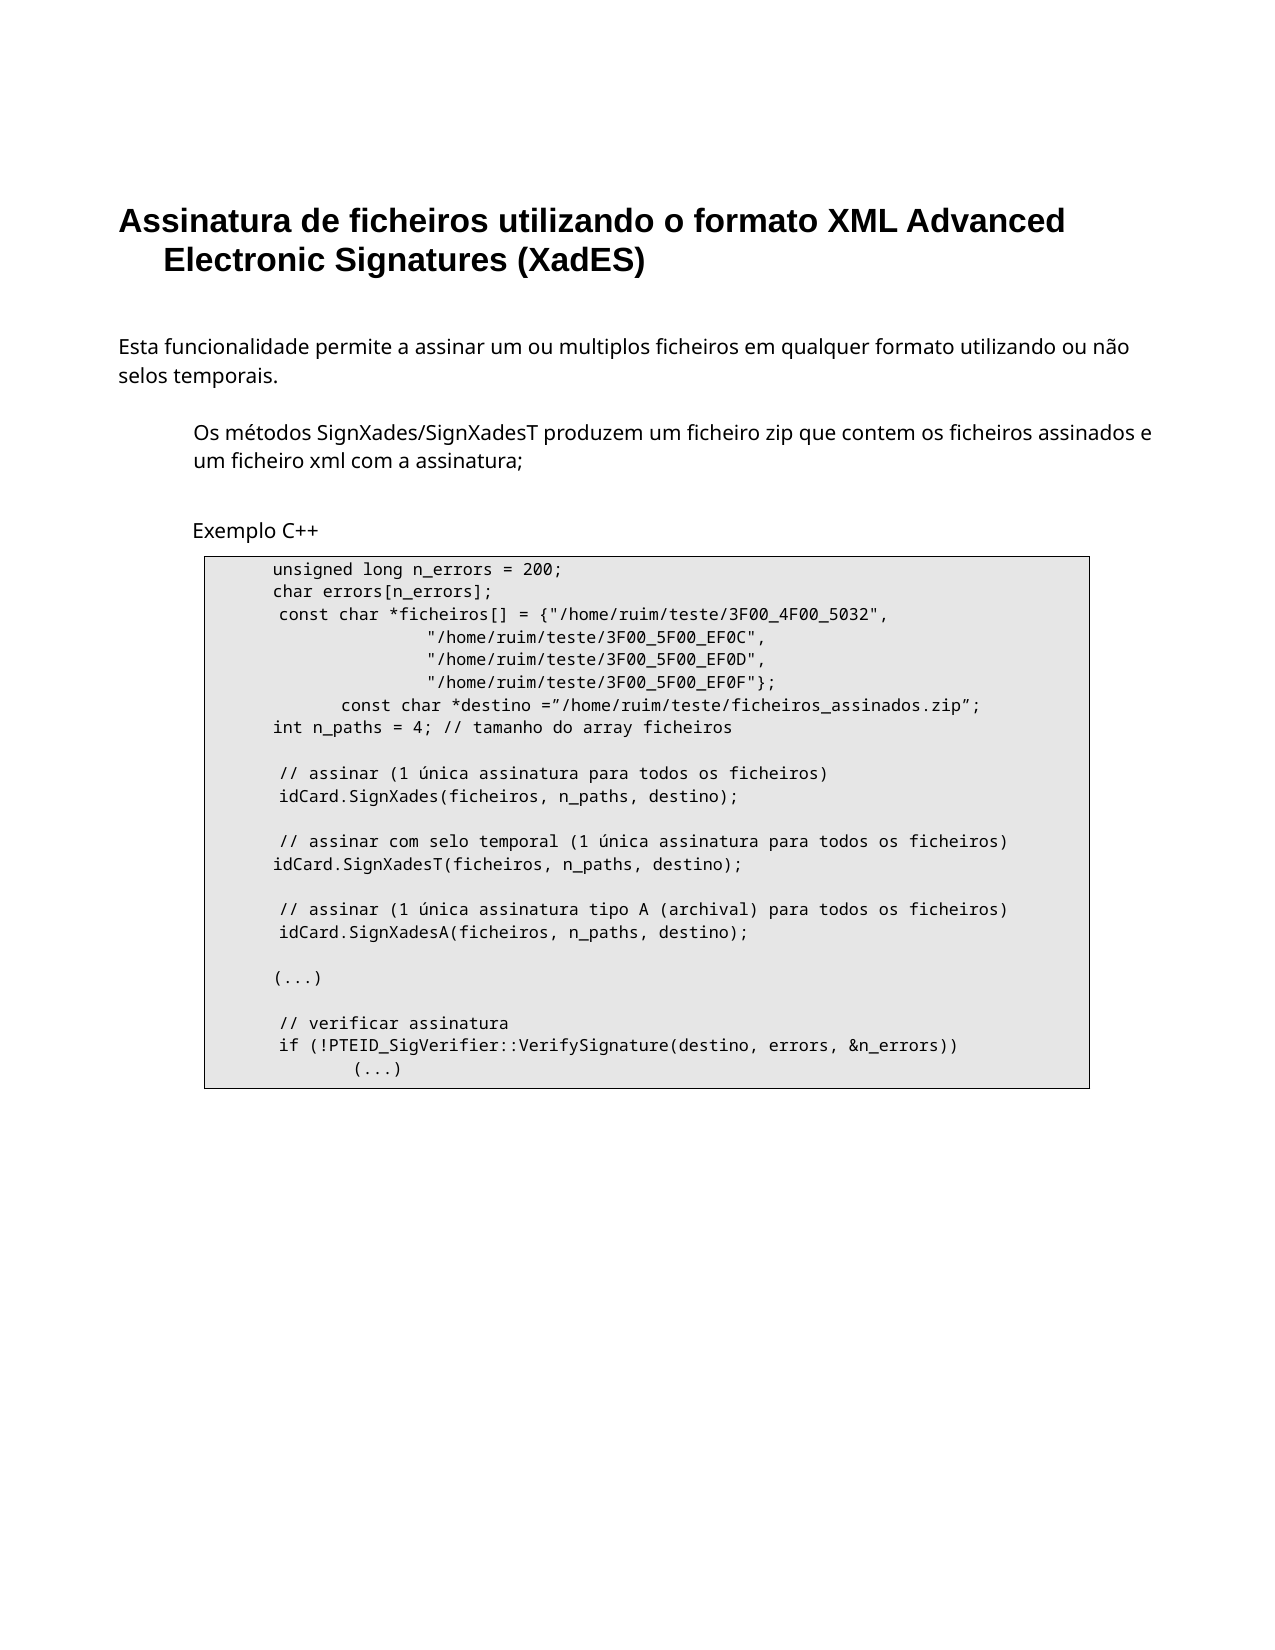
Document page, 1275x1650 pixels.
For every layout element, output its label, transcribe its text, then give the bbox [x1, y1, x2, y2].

text (...) [205, 966, 1089, 989]
text char errors[n_errors]; [205, 580, 1089, 603]
text "/home/ruim/teste/3F00_5F00_EF0D", [426, 648, 1089, 671]
text Exemplo C++ [192, 516, 1176, 544]
text // assinar (1 única assinatura tipo A (archival) para todos os ficheiros) [278, 898, 1089, 921]
list Os métodos SignXades/SignXadesT produzem um ficheiro zip que contem os ficheiros assinados e um ficheiro xml com a assinatura; [156, 418, 1176, 474]
text "/home/ruim/teste/3F00_5F00_EF0F"}; [426, 671, 1089, 693]
text if (!PTEID_SigVerifier::VerifySignature(destino, errors, &n_errors)) [278, 1034, 1089, 1057]
text const char *destino =”/home/ruim/teste/ficheiros_assinados.zip”; [205, 693, 1089, 716]
text // verificar assinatura [278, 1011, 1089, 1034]
text Esta funcionalidade permite a assinar um ou multiplos ficheiros em qualquer formato utilizando ou não selos temporais. [118, 332, 1176, 389]
subtitle Assinatura de ficheiros utilizando o formato XML Advanced Electronic Signatures (XadES) [118, 201, 1176, 279]
text (...) [352, 1057, 1089, 1079]
text idCard.SignXadesA(ficheiros, n_paths, destino); [278, 921, 1089, 943]
text // assinar (1 única assinatura para todos os ficheiros) [278, 762, 1089, 784]
text // assinar com selo temporal (1 única assinatura para todos os ficheiros) [278, 830, 1089, 852]
text idCard.SignXadesT(ficheiros, n_paths, destino); [205, 852, 1089, 875]
text idCard.SignXades(ficheiros, n_paths, destino); [278, 784, 1089, 807]
text const char *ficheiros[] = {"/home/ruim/teste/3F00_4F00_5032", [278, 603, 1089, 625]
text unsigned long n_errors = 200; [205, 557, 1089, 580]
text int n_paths = 4; // tamanho do array ficheiros [205, 716, 1089, 739]
text "/home/ruim/teste/3F00_5F00_EF0C", [426, 625, 1089, 648]
